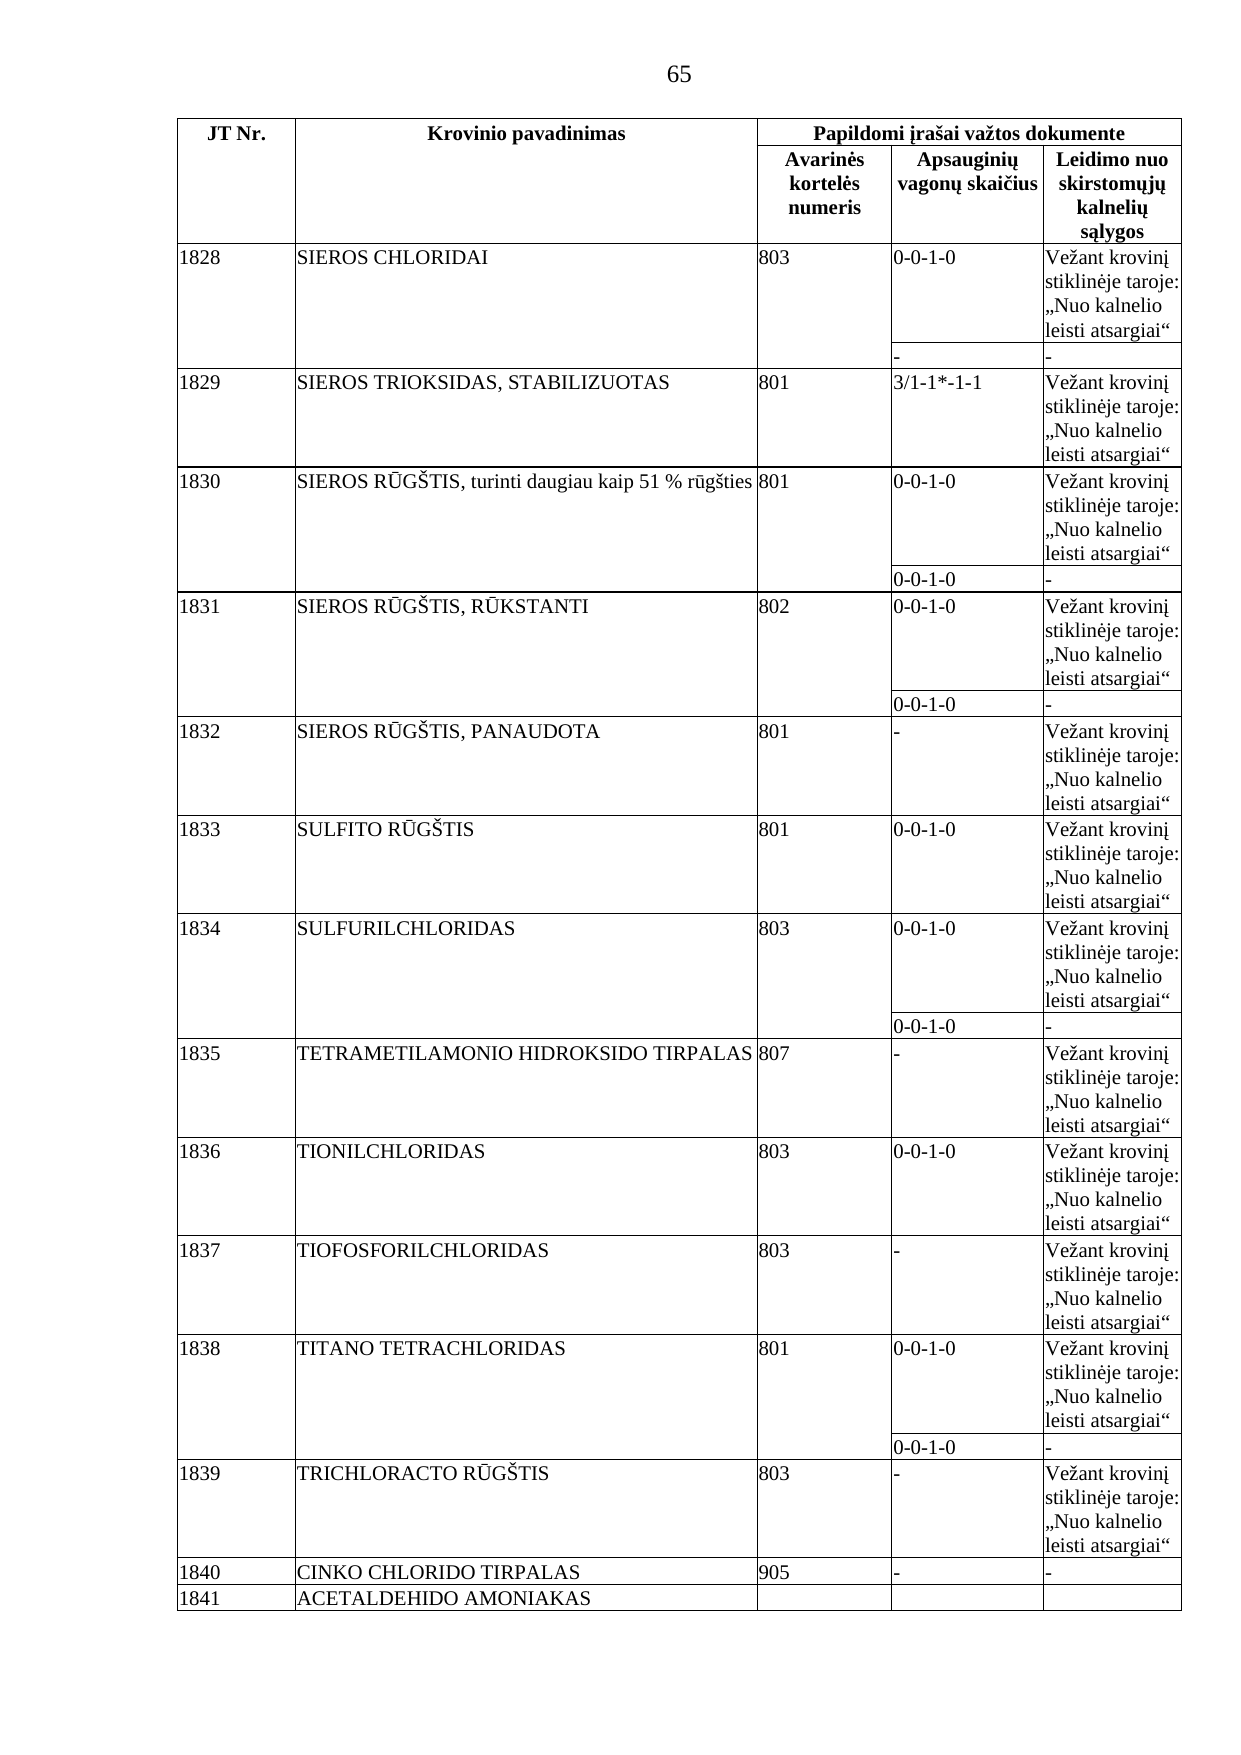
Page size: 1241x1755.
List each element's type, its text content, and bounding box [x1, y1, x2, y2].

table_cell 0-0-1-0 [892, 244, 1043, 342]
table_cell 1831 [178, 593, 295, 716]
table_cell - [892, 1039, 1043, 1137]
table_cell Vežant krovinį stiklinėje taroje: „Nuo kalnelio leisti atsargiai“ [1044, 1460, 1181, 1557]
table_header Papildomi įrašai važtos dokumente [758, 119, 1181, 144]
table_cell [758, 1585, 891, 1610]
table_cell Vežant krovinį stiklinėje taroje: „Nuo kalnelio leisti atsargiai“ [1044, 1138, 1181, 1235]
table_cell TETRAMETILAMONIO HIDROKSIDO TIRPALAS [296, 1039, 757, 1137]
table_cell 1834 [178, 914, 295, 1038]
table_cell - [1044, 1434, 1181, 1459]
table_cell 905 [758, 1558, 891, 1584]
table_cell 803 [758, 1138, 891, 1235]
table_cell 1832 [178, 717, 295, 815]
table_cell 1830 [178, 468, 295, 591]
table_cell TIONILCHLORIDAS [296, 1138, 757, 1235]
table_cell - [1044, 343, 1181, 368]
table_cell - [892, 343, 1043, 368]
table_cell 801 [758, 468, 891, 591]
table_cell Vežant krovinį stiklinėje taroje: „Nuo kalnelio leisti atsargiai“ [1044, 717, 1181, 815]
table_cell 0-0-1-0 [892, 1013, 1043, 1038]
table_cell SIEROS RŪGŠTIS, RŪKSTANTI [296, 593, 757, 716]
table_cell 1837 [178, 1236, 295, 1334]
table_cell Vežant krovinį stiklinėje taroje: „Nuo kalnelio leisti atsargiai“ [1044, 914, 1181, 1012]
table_cell - [892, 1236, 1043, 1334]
table_cell Apsauginių vagonų skaičius [892, 146, 1043, 243]
table_cell 803 [758, 244, 891, 368]
table_header JT Nr. [178, 119, 295, 243]
table_cell 803 [758, 1236, 891, 1334]
table_cell Vežant krovinį stiklinėje taroje: „Nuo kalnelio leisti atsargiai“ [1044, 1039, 1181, 1137]
table_cell 0-0-1-0 [892, 566, 1043, 591]
table_cell CINKO CHLORIDO TIRPALAS [296, 1558, 757, 1584]
table_cell 802 [758, 593, 891, 716]
table_cell SIEROS RŪGŠTIS, PANAUDOTA [296, 717, 757, 815]
table_cell Vežant krovinį stiklinėje taroje: „Nuo kalnelio leisti atsargiai“ [1044, 1236, 1181, 1334]
table_cell 1829 [178, 369, 295, 466]
table_cell - [892, 1460, 1043, 1557]
table_cell 1841 [178, 1585, 295, 1610]
table_cell 1836 [178, 1138, 295, 1235]
table_cell 1840 [178, 1558, 295, 1584]
table_cell SIEROS TRIOKSIDAS, STABILIZUOTAS [296, 369, 757, 466]
table_cell - [1044, 1558, 1181, 1584]
table_header Krovinio pavadinimas [296, 119, 757, 243]
table_cell Vežant krovinį stiklinėje taroje: „Nuo kalnelio leisti atsargiai“ [1044, 816, 1181, 913]
table_cell - [1044, 691, 1181, 716]
table_cell - [892, 717, 1043, 815]
table_cell SIEROS CHLORIDAI [296, 244, 757, 368]
table_cell TRICHLORACTO RŪGŠTIS [296, 1460, 757, 1557]
table_cell ACETALDEHIDO AMONIAKAS [296, 1585, 757, 1610]
table_cell 1839 [178, 1460, 295, 1557]
table_cell 1833 [178, 816, 295, 913]
table_cell Leidimo nuo skirstomųjų kalnelių sąlygos [1044, 146, 1181, 243]
table_cell Vežant krovinį stiklinėje taroje: „Nuo kalnelio leisti atsargiai“ [1044, 244, 1181, 342]
table_cell - [1044, 566, 1181, 591]
table_cell SIEROS RŪGŠTIS, turinti daugiau kaip 51 % rūgšties [296, 468, 757, 591]
table_cell 1835 [178, 1039, 295, 1137]
table_cell 0-0-1-0 [892, 691, 1043, 716]
table_cell 0-0-1-0 [892, 914, 1043, 1012]
table_cell 803 [758, 914, 891, 1038]
table_cell 801 [758, 717, 891, 815]
table_cell 1828 [178, 244, 295, 368]
table_cell SULFURILCHLORIDAS [296, 914, 757, 1038]
table_cell TIOFOSFORILCHLORIDAS [296, 1236, 757, 1334]
table_cell [892, 1585, 1043, 1610]
table_cell 807 [758, 1039, 891, 1137]
table_cell 803 [758, 1460, 891, 1557]
table_cell 801 [758, 369, 891, 466]
table_cell 0-0-1-0 [892, 1434, 1043, 1459]
table_cell 0-0-1-0 [892, 468, 1043, 565]
table_cell - [892, 1558, 1043, 1584]
table_cell Vežant krovinį stiklinėje taroje: „Nuo kalnelio leisti atsargiai“ [1044, 369, 1181, 466]
table_cell Vežant krovinį stiklinėje taroje: „Nuo kalnelio leisti atsargiai“ [1044, 593, 1181, 690]
table_cell [1044, 1585, 1181, 1610]
table_cell 801 [758, 1335, 891, 1459]
table_cell Vežant krovinį stiklinėje taroje: „Nuo kalnelio leisti atsargiai“ [1044, 1335, 1181, 1432]
table_cell 0-0-1-0 [892, 816, 1043, 913]
table_cell Vežant krovinį stiklinėje taroje: „Nuo kalnelio leisti atsargiai“ [1044, 468, 1181, 565]
table_cell 801 [758, 816, 891, 913]
table_cell TITANO TETRACHLORIDAS [296, 1335, 757, 1459]
table_cell SULFITO RŪGŠTIS [296, 816, 757, 913]
table_cell 1838 [178, 1335, 295, 1459]
table_cell - [1044, 1013, 1181, 1038]
table_cell Avarinės kortelės numeris [758, 146, 891, 243]
table_cell 3/1-1*-1-1 [892, 369, 1043, 466]
table_cell 0-0-1-0 [892, 1335, 1043, 1432]
table_cell 0-0-1-0 [892, 593, 1043, 690]
table_cell 0-0-1-0 [892, 1138, 1043, 1235]
